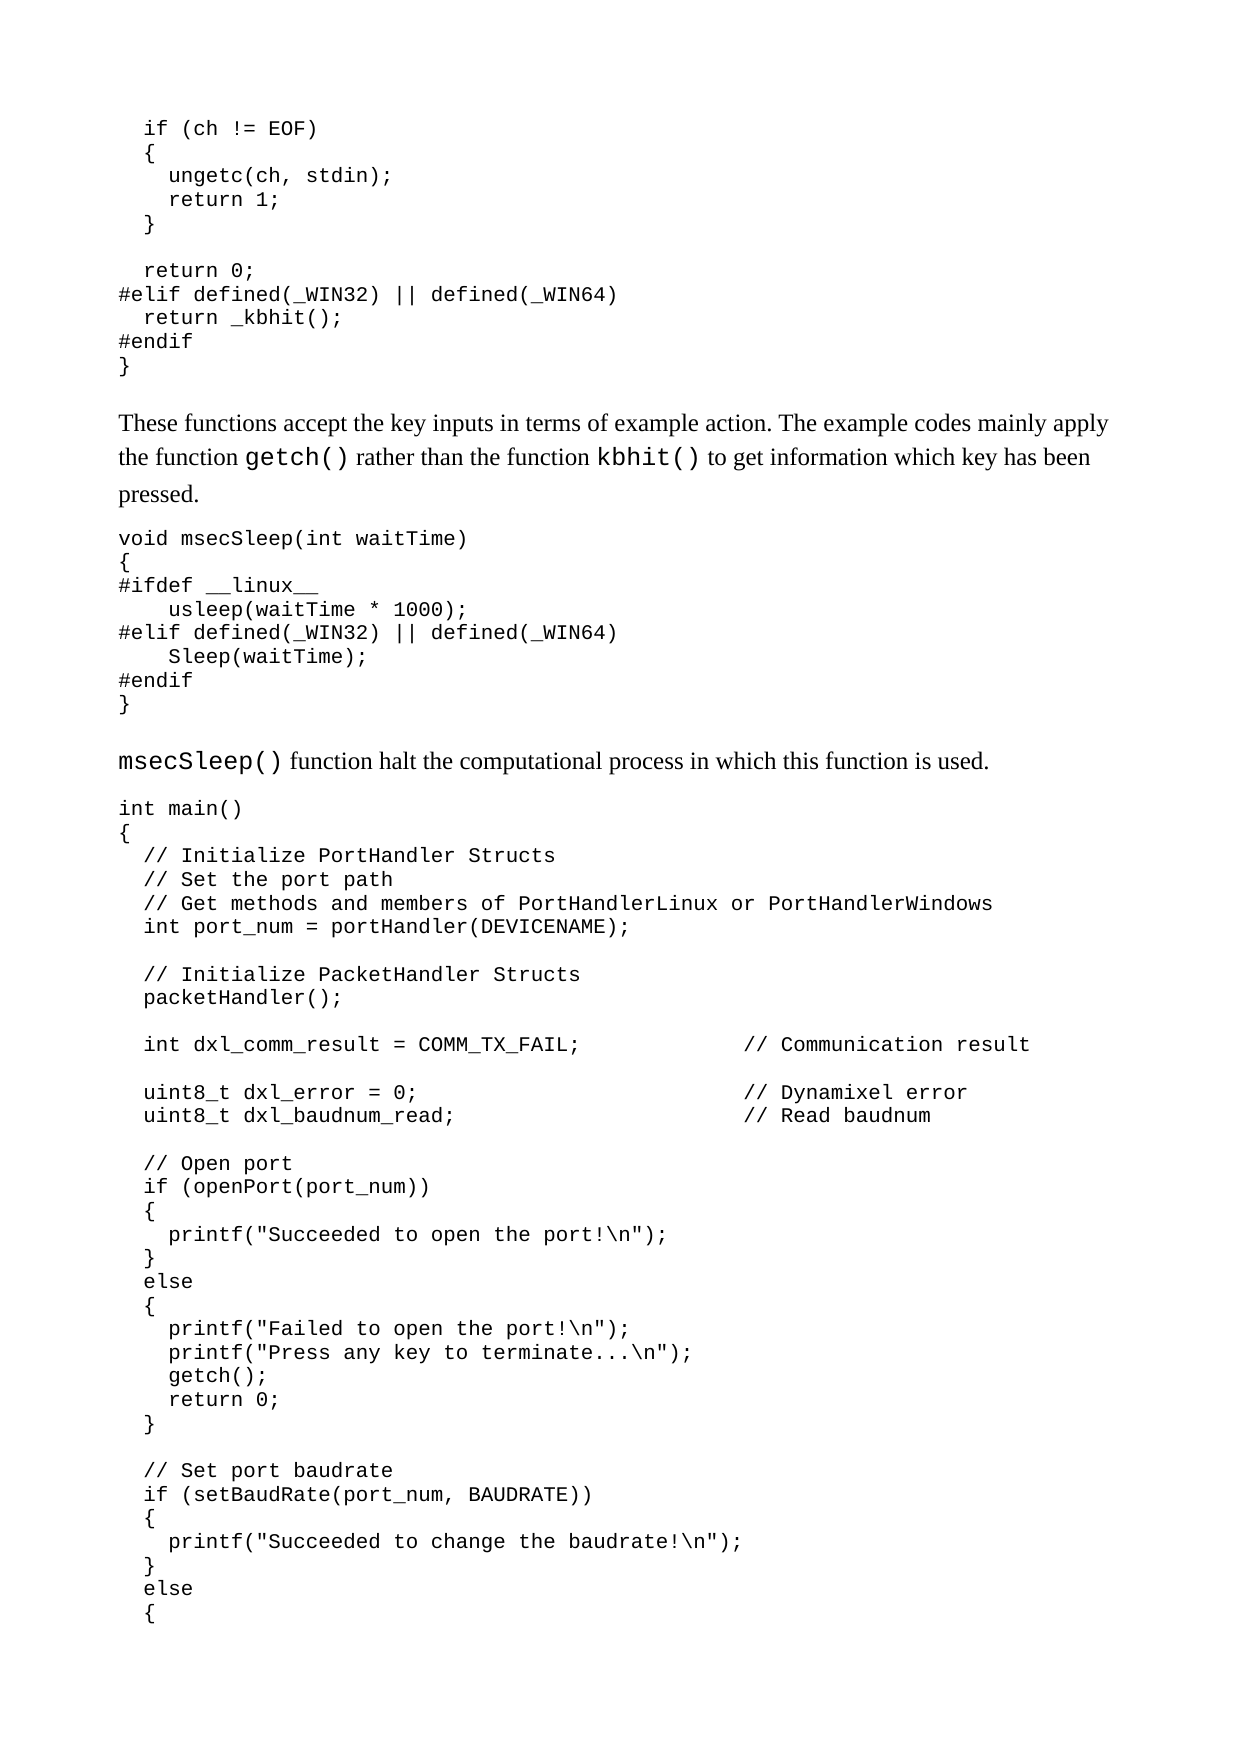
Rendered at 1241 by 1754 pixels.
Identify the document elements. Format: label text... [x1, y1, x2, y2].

text } [118, 354, 1122, 378]
text return 0; [118, 1389, 1122, 1413]
text // Get methods and members of PortHandlerLinux or PortHandlerWindows [118, 893, 1122, 916]
text printf("Press any key to terminate...\n"); [118, 1342, 1122, 1366]
text int port_num = portHandler(DEVICENAME); [118, 916, 1122, 940]
text int dxl_comm_result = COMM_TX_FAIL; // Communication result [118, 1034, 1122, 1058]
text // Set the port path [118, 869, 1122, 893]
text // Initialize PortHandler Structs [118, 845, 1122, 869]
text return _kbhit(); [118, 307, 1122, 331]
text // Open port [118, 1153, 1122, 1176]
text else [118, 1271, 1122, 1294]
text getch(); [118, 1366, 1122, 1389]
text #ifdef __linux__ [118, 575, 1122, 599]
text // Set port baudrate [118, 1460, 1122, 1484]
text #elif defined(_WIN32) || defined(_WIN64) [118, 622, 1122, 646]
text { [118, 822, 1122, 845]
text if (openPort(port_num)) [118, 1176, 1122, 1200]
text printf("Failed to open the port!\n"); [118, 1318, 1122, 1342]
text } [118, 1555, 1122, 1578]
text } [118, 693, 1122, 717]
text { [118, 1507, 1122, 1531]
text if (ch != EOF) [118, 118, 1122, 142]
text } [118, 1247, 1122, 1271]
text { [118, 142, 1122, 165]
text packetHandler(); [118, 987, 1122, 1011]
text } [118, 1413, 1122, 1436]
text printf("Succeeded to change the baudrate!\n"); [118, 1531, 1122, 1555]
text // Initialize PacketHandler Structs [118, 963, 1122, 987]
text return 0; [118, 260, 1122, 284]
text if (setBaudRate(port_num, BAUDRATE)) [118, 1484, 1122, 1507]
text uint8_t dxl_baudnum_read; // Read baudnum [118, 1105, 1122, 1129]
text msecSleep() function halt the computational process in which this function is used. [118, 746, 1122, 777]
text #endif [118, 331, 1122, 354]
text #endif [118, 670, 1122, 693]
text } [118, 213, 1122, 236]
text usleep(waitTime * 1000); [118, 599, 1122, 622]
text return 1; [118, 189, 1122, 213]
text These functions accept the key inputs in terms of example action. The example codes mainly apply the function getch() rather than the function kbhit() to get information which key has been pressed. [118, 408, 1122, 507]
text else [118, 1578, 1122, 1602]
text ungetc(ch, stdin); [118, 165, 1122, 189]
text #elif defined(_WIN32) || defined(_WIN64) [118, 284, 1122, 307]
text Sleep(waitTime); [118, 646, 1122, 670]
text uint8_t dxl_error = 0; // Dynamixel error [118, 1082, 1122, 1105]
text { [118, 551, 1122, 575]
text { [118, 1294, 1122, 1318]
text printf("Succeeded to open the port!\n"); [118, 1224, 1122, 1247]
text void msecSleep(int waitTime) [118, 528, 1122, 551]
text { [118, 1602, 1122, 1626]
text int main() [118, 798, 1122, 822]
text { [118, 1200, 1122, 1224]
